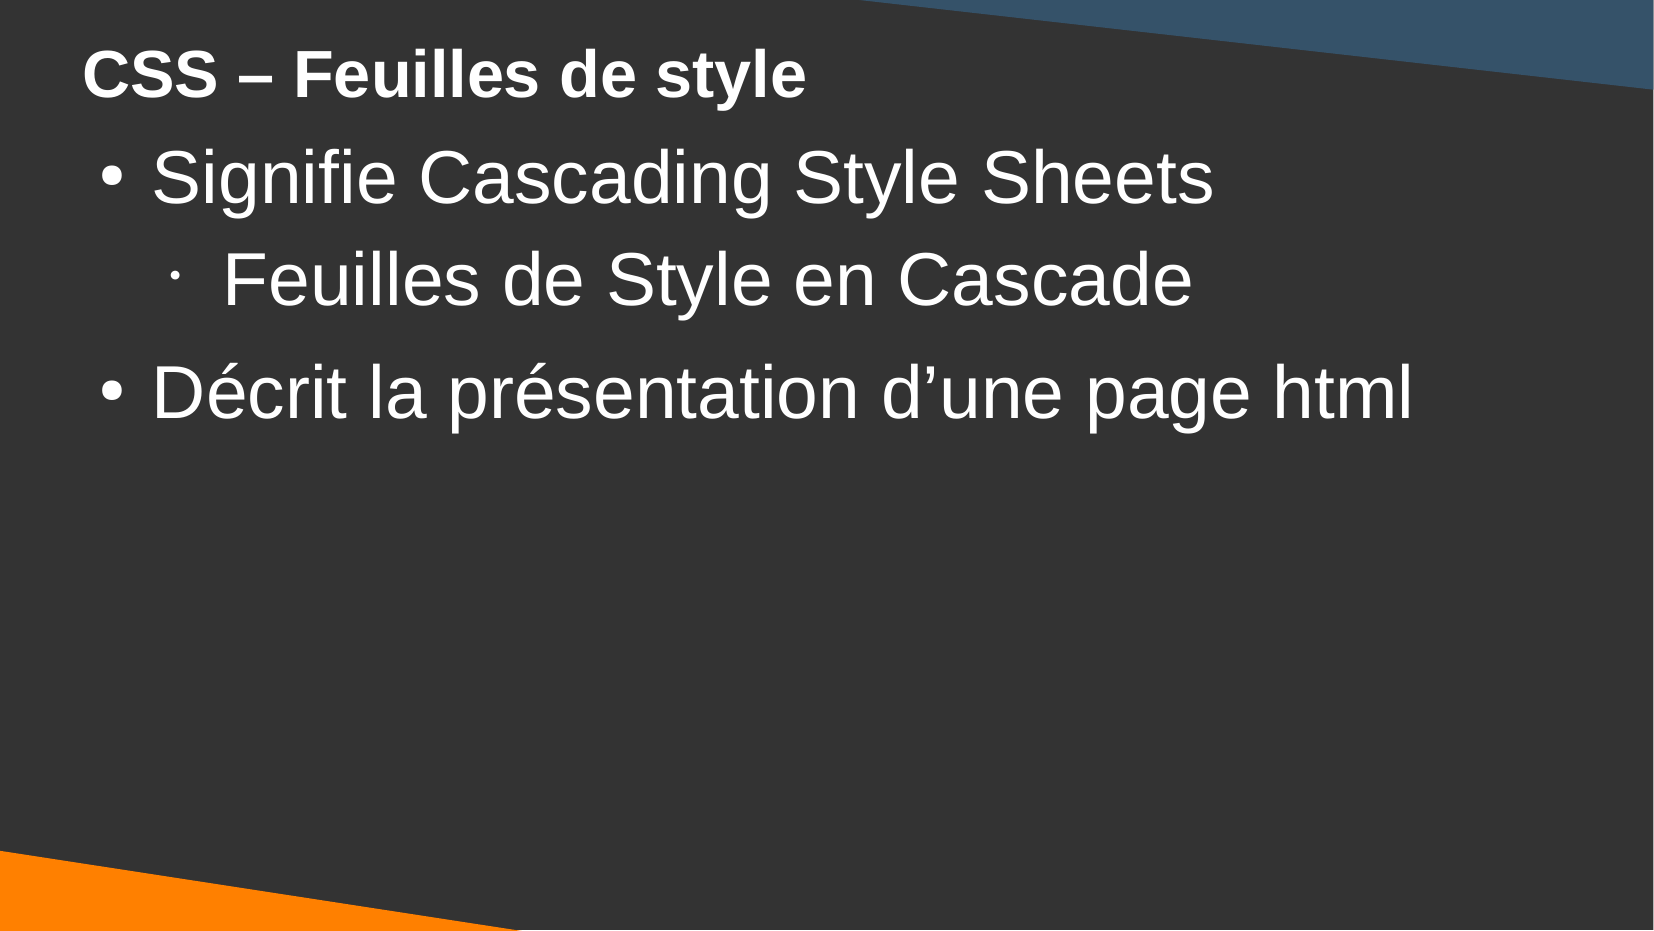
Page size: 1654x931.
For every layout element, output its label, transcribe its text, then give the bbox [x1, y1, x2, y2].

list Signifie Cascading Style Sheets Feuilles de Style en Cascade Décrit la présentation d’une page html [80, 135, 1605, 675]
title CSS – Feuilles de style [82, 37, 1571, 114]
text_box [859, 0, 1654, 90]
text_box [0, 850, 522, 931]
